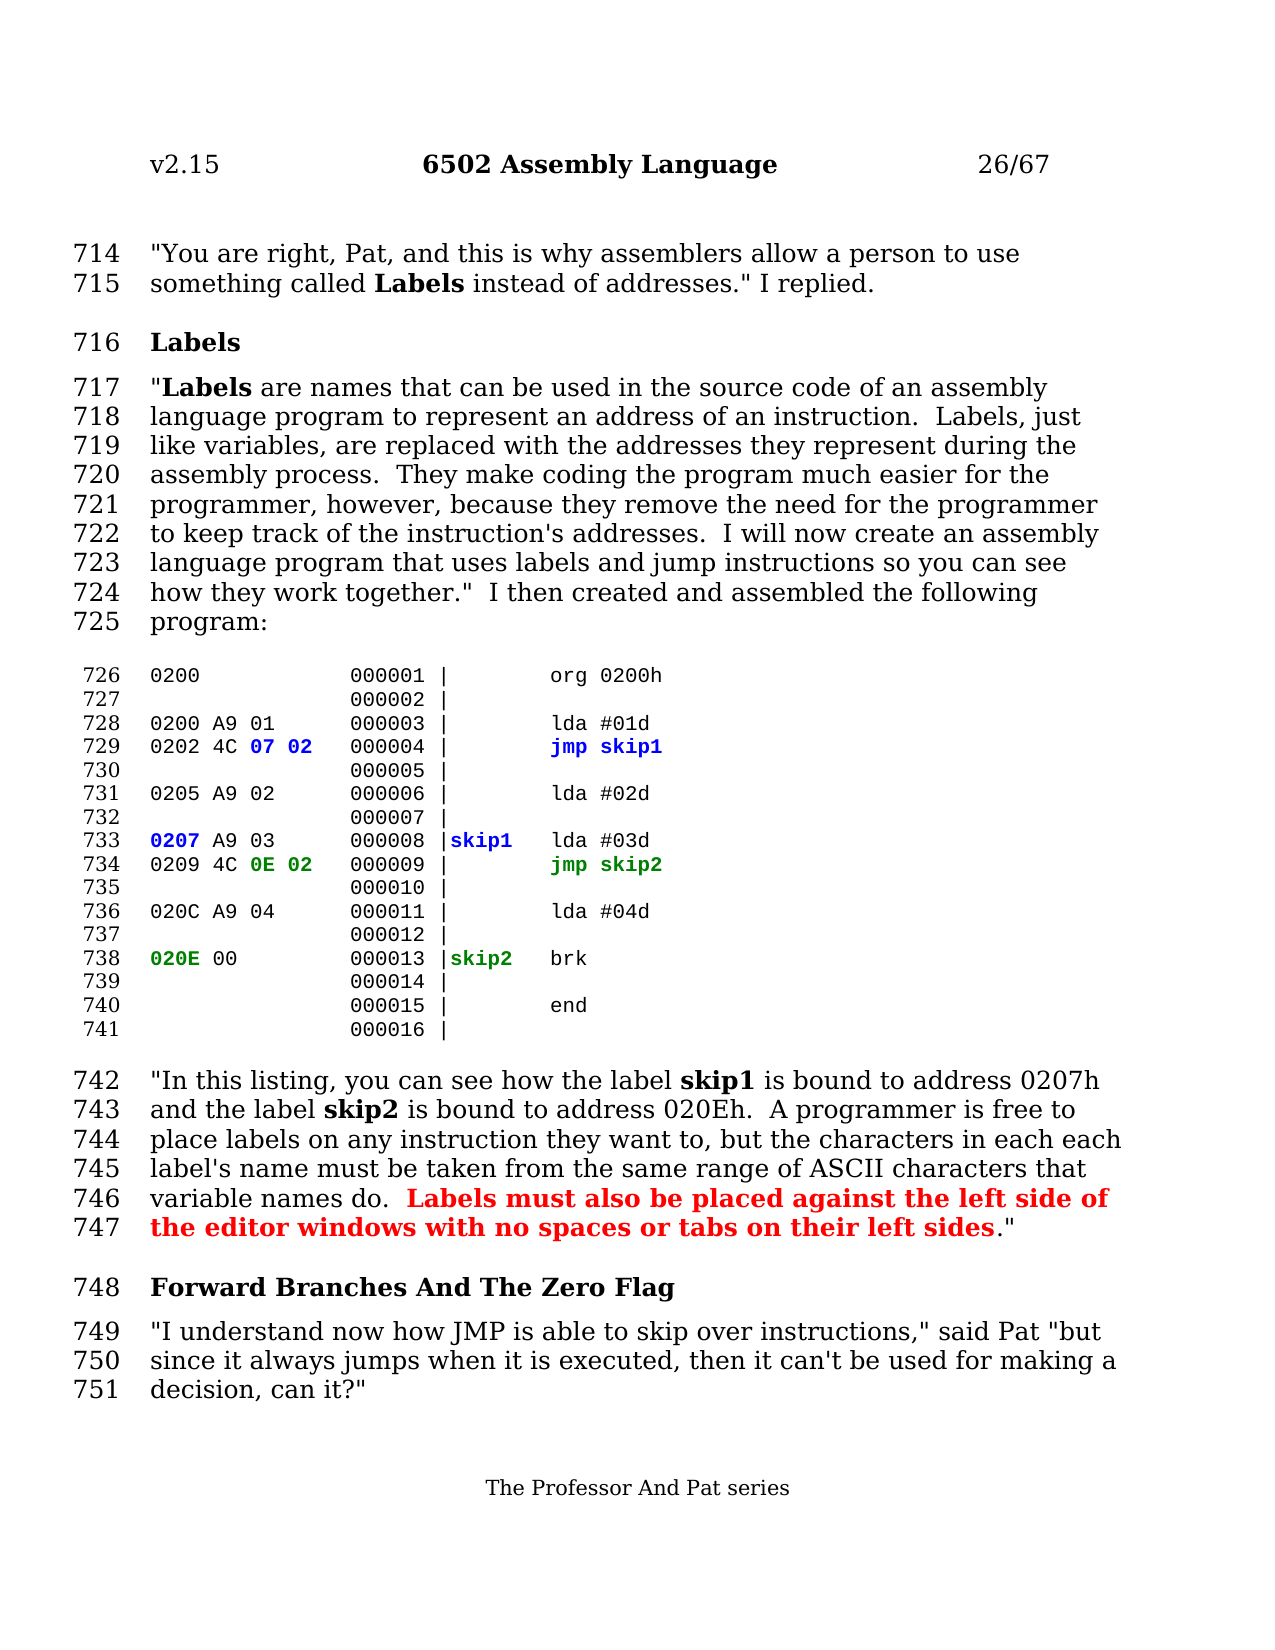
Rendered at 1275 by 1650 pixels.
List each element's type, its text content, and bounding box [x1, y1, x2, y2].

text 0202 4C 07 02 000004 | jmp skip1 [150, 736, 1125, 760]
text 000015 | end [150, 995, 1125, 1019]
text "You are right, Pat, and this is why assemblers allow a person to use something called Labels instead of addresses." I replied. [150, 239, 1125, 298]
text 000007 | [150, 807, 1125, 830]
text 0205 A9 02 000006 | lda #02d [150, 783, 1125, 807]
text 000014 | [150, 972, 1125, 995]
text 000016 | [150, 1019, 1125, 1042]
text 0200 000001 | org 0200h [150, 666, 1125, 689]
text 000012 | [150, 924, 1125, 948]
text 0207 A9 03 000008 |skip1 lda #03d [150, 830, 1125, 854]
text 000002 | [150, 689, 1125, 713]
text "Labels are names that can be used in the source code of an assembly language program to represent an address of an instruction. Labels, just like variables, are replaced with the addresses they represent during the assembly process. They make coding the program much easier for the programmer, however, because they remove the need for the programmer to keep track of the instruction's addresses. I will now create an assembly language program that uses labels and jump instructions so you can see how they work together." I then created and assembled the following program: [150, 373, 1125, 636]
text 020C A9 04 000011 | lda #04d [150, 901, 1125, 924]
text 0209 4C 0E 02 000009 | jmp skip2 [150, 854, 1125, 877]
text "I understand now how JMP is able to skip over instructions," said Pat "but since it always jumps when it is executed, then it can't be used for making a decision, can it?" [150, 1317, 1125, 1405]
subtitle Labels [150, 328, 1125, 358]
text 000010 | [150, 877, 1125, 901]
text 000005 | [150, 760, 1125, 783]
subtitle Forward Branches And The Zero Flag [150, 1273, 1125, 1302]
text "In this listing, you can see how the label skip1 is bound to address 0207h and the label skip2 is bound to address 020Eh. A programmer is free to place labels on any instruction they want to, but the characters in each each label's name must be taken from the same range of ASCII characters that variable names do. Labels must also be placed against the left side of the editor windows with no spaces or tabs on their left sides." [150, 1066, 1125, 1243]
text 0200 A9 01 000003 | lda #01d [150, 713, 1125, 736]
text 020E 00 000013 |skip2 brk [150, 948, 1125, 972]
